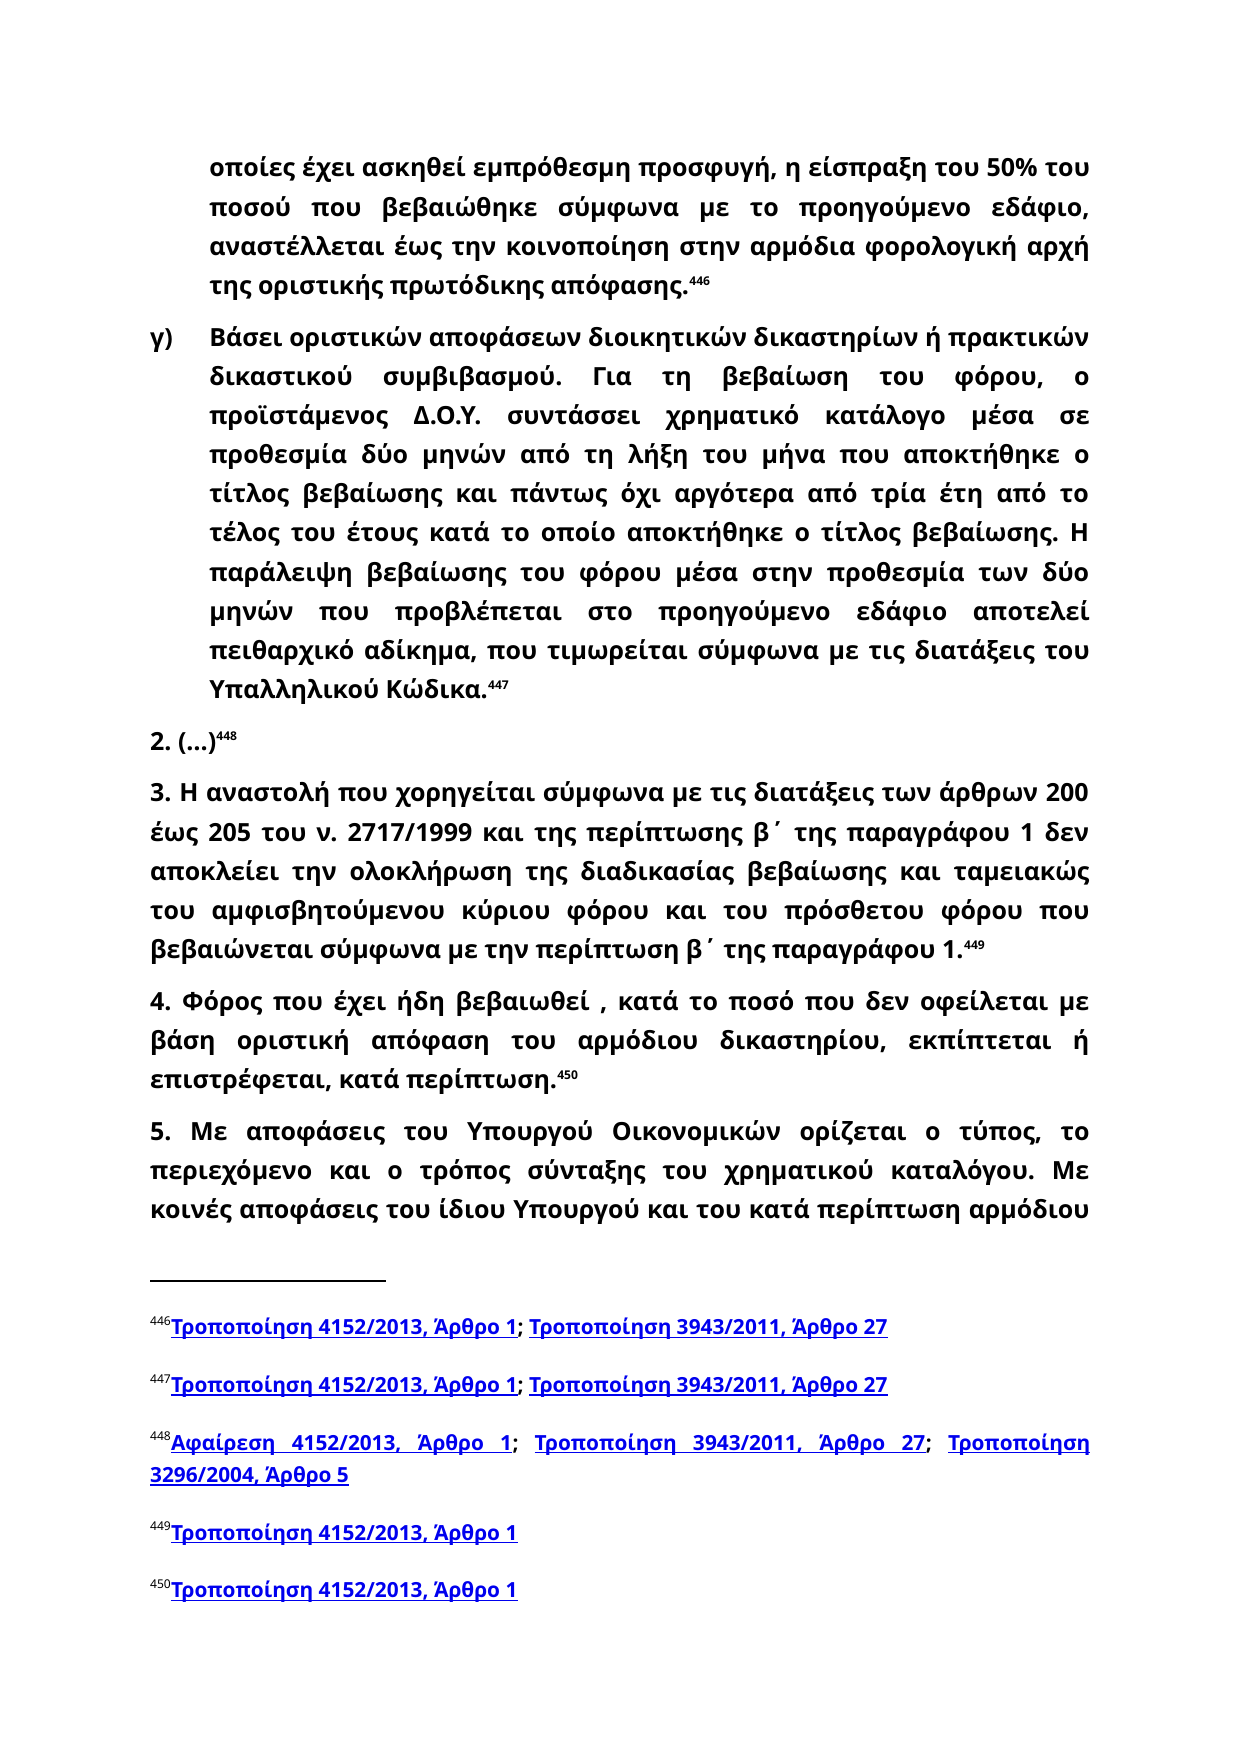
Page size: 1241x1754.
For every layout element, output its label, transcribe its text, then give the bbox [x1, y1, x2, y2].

text 5. Με αποφάσεις του Υπουργού Οικονομικών ορίζεται ο τύπος, το περιεχόμενο και ο τρόπος σύνταξης του χρηματικού καταλόγου. Με κοινές αποφάσεις του ίδιου Υπουργού και του κατά περίπτωση αρμόδιου [150, 1113, 1090, 1226]
text 2. (…) [150, 723, 1090, 757]
text 3. Η αναστολή που χορηγείται σύμφωνα με τις διατάξεις των άρθρων 200 έως 205 του ν. 2717/1999 και της περίπτωσης β΄ της παραγράφου 1 δεν αποκλείει την ολοκλήρωση της διαδικασίας βεβαίωσης και ταμειακώς του αμφισβητούμενου κύριου φόρου και του πρόσθετου φόρου που βεβαιώνεται σύμφωνα με την περίπτωση β΄ της παραγράφου 1. [150, 775, 1090, 966]
list γ) Βάσει οριστικών αποφάσεων διοικητικών δικαστηρίων ή πρακτικών δικαστικού συμβιβασμού. Για τη βεβαίωση του φόρου, ο προϊστάμενος Δ.Ο.Υ. συντάσσει χρηματικό κατάλογο μέσα σε προθεσμία δύο μηνών από τη λήξη του μήνα που αποκτήθηκε ο τίτλος βεβαίωσης και πάντως όχι αργότερα από τρία έτη από το τέλος του έτους κατά το οποίο αποκτήθηκε ο τίτλος βεβαίωσης. Η παράλειψη βεβαίωσης του φόρου μέσα στην προθεσμία των δύο μηνών που προβλέπεται στο προηγούμενο εδάφιο αποτελεί πειθαρχικό αδίκημα, που τιμωρείται σύμφωνα με τις διατάξεις του Υπαλληλικού Κώδικα. [150, 319, 1090, 706]
text Τροποποίηση 4152/2013, Άρθρο 1; Τροποποίηση 3943/2011, Άρθρο 27 [150, 1370, 1090, 1398]
list οποίες έχει ασκηθεί εμπρόθεσμη προσφυγή, η είσπραξη του 50% του ποσού που βεβαιώθηκε σύμφωνα με το προηγούμενο εδάφιο, αναστέλλεται έως την κοινοποίηση στην αρμόδια φορολογική αρχή της οριστικής πρωτόδικης απόφασης. [150, 150, 1090, 302]
text Τροποποίηση 4152/2013, Άρθρο 1 [150, 1518, 1090, 1546]
text 4. Φόρος που έχει ήδη βεβαιωθεί , κατά το ποσό που δεν οφείλεται με βάση οριστική απόφαση του αρμόδιου δικαστηρίου, εκπίπτεται ή επιστρέφεται, κατά περίπτωση. [150, 983, 1090, 1096]
text Αφαίρεση 4152/2013, Άρθρο 1; Τροποποίηση 3943/2011, Άρθρο 27; Τροποποίηση 3296/2004, Άρθρο 5 [150, 1428, 1090, 1489]
text Τροποποίηση 4152/2013, Άρθρο 1; Τροποποίηση 3943/2011, Άρθρο 27 [150, 1312, 1090, 1341]
text Τροποποίηση 4152/2013, Άρθρο 1 [150, 1576, 1090, 1604]
